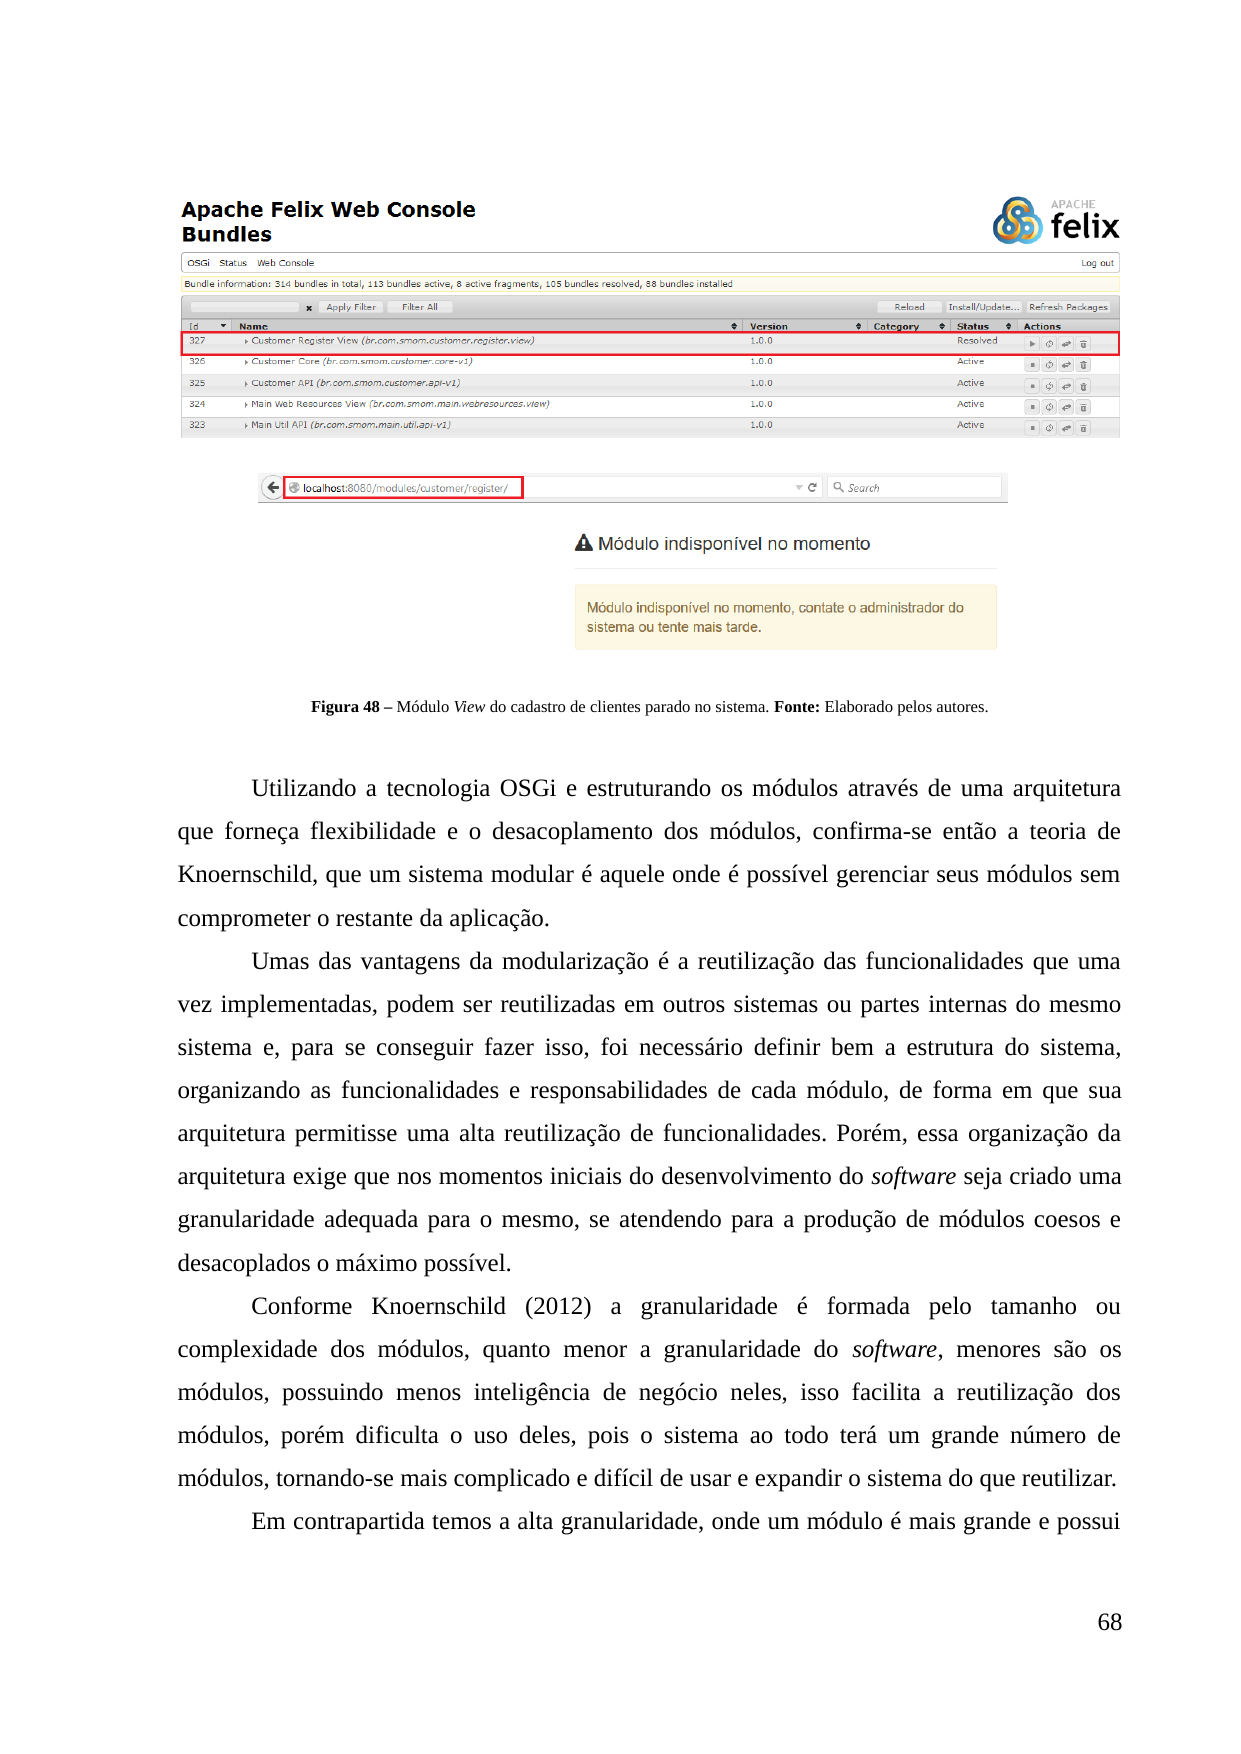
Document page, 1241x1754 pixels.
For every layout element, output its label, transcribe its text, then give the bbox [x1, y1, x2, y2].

text Utilizando a tecnologia OSGi e estruturando os módulos através de uma arquitetura que forneça flexibilidade e o desacoplamento dos módulos, confirma-se então a teoria de Knoernschild, que um sistema modular é aquele onde é possível gerenciar seus módulos sem comprometer o restante da aplicação. [177, 773, 1122, 931]
text Umas das vantagens da modularização é a reutilização das funcionalidades que uma vez implementadas, podem ser reutilizadas em outros sistemas ou partes internas do mesmo sistema e, para se conseguir fazer isso, foi necessário definir bem a estrutura do sistema, organizando as funcionalidades e responsabilidades de cada módulo, de forma em que sua arquitetura permitisse uma alta reutilização de funcionalidades. Porém, essa organização da arquitetura exige que nos momentos iniciais do desenvolvimento do software seja criado uma granularidade adequada para o mesmo, se atendendo para a produção de módulos coesos e desacoplados o máximo possível. [177, 946, 1122, 1276]
picture [177, 177, 1123, 697]
text Figura 48 – Módulo View do cadastro de clientes parado no sistema. Fonte: Elaborado pelos autores. [177, 697, 1122, 716]
text Em contrapartida temos a alta granularidade, onde um módulo é mais grande e possui [177, 1506, 1122, 1535]
text Conforme Knoernschild (2012) a granularidade é formada pelo tamanho ou complexidade dos módulos, quanto menor a granularidade do software, menores são os módulos, possuindo menos inteligência de negócio neles, isso facilita a reutilização dos módulos, porém dificulta o uso deles, pois o sistema ao todo terá um grande número de módulos, tornando-se mais complicado e difícil de usar e expandir o sistema do que reutilizar. [177, 1291, 1122, 1492]
